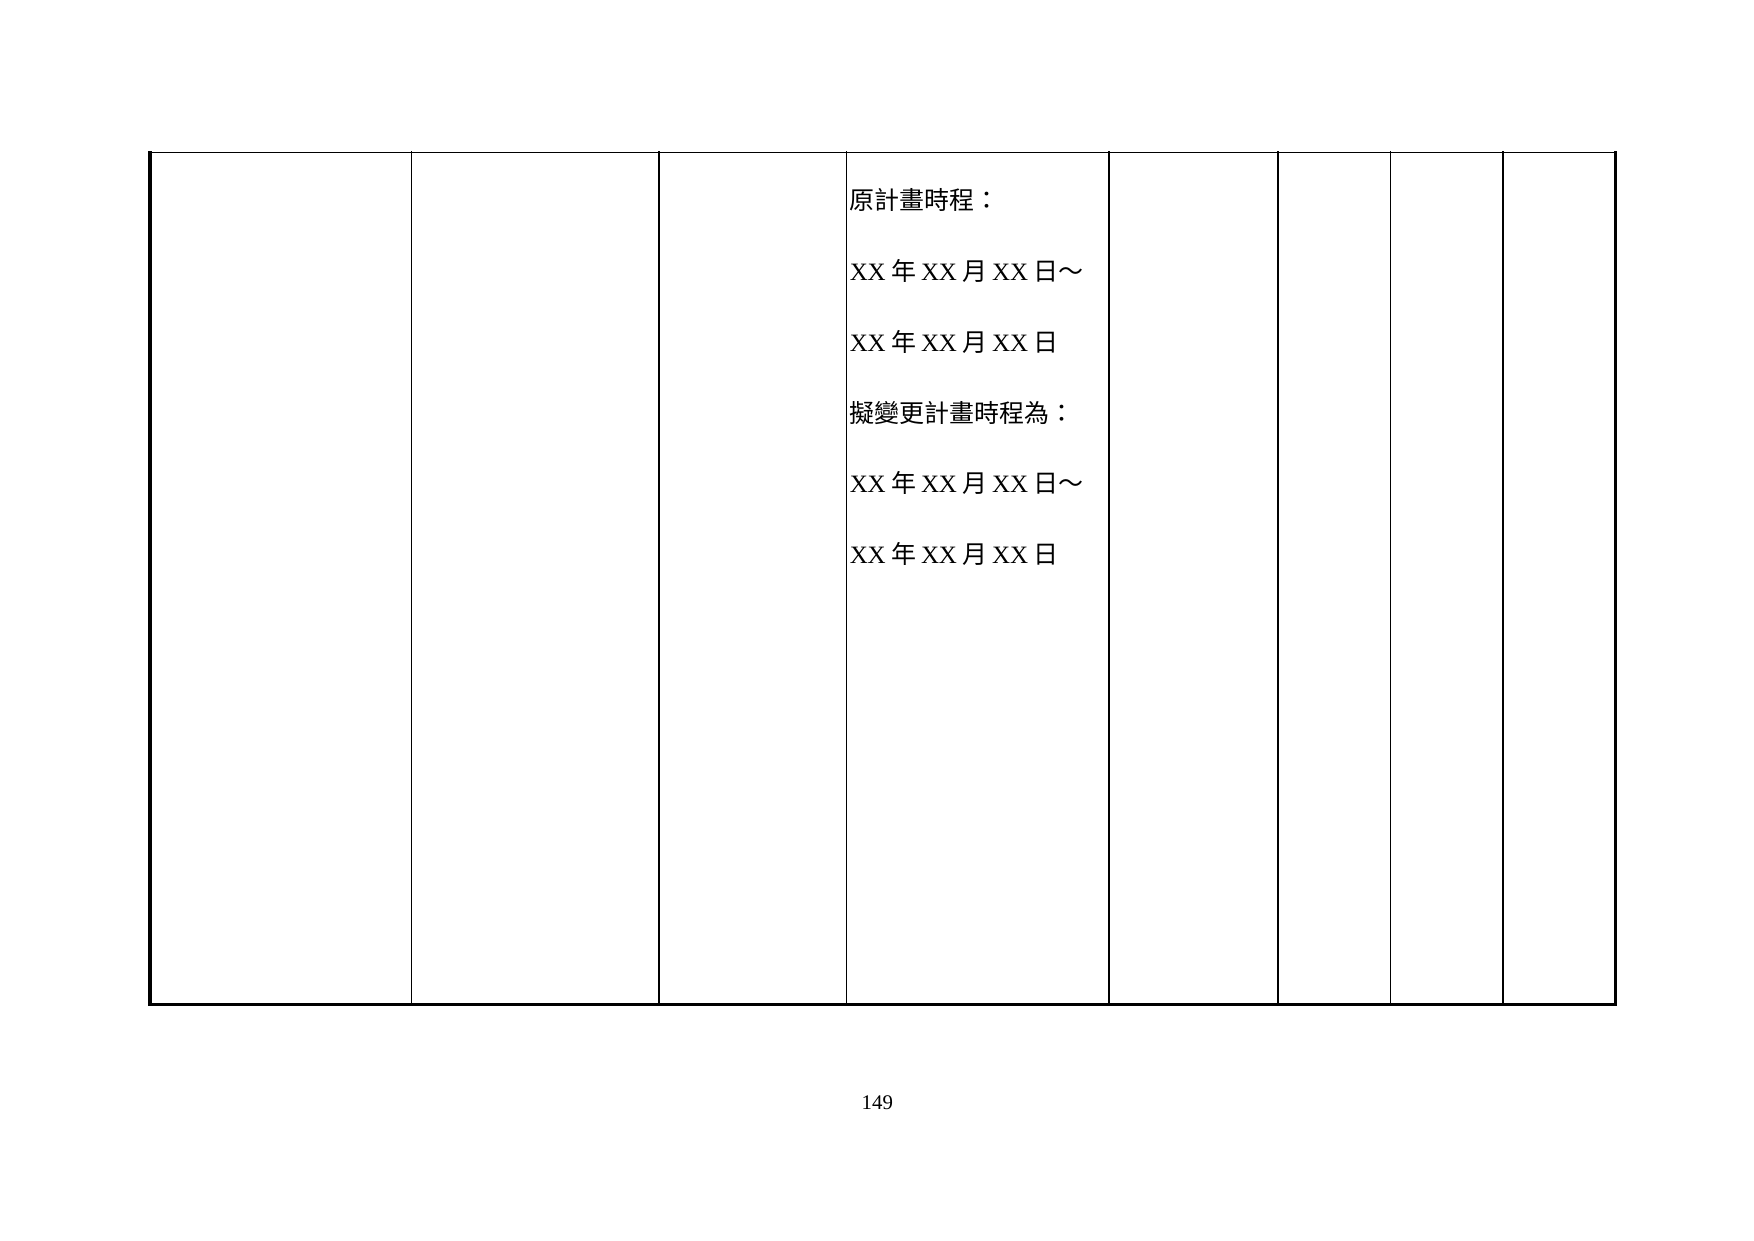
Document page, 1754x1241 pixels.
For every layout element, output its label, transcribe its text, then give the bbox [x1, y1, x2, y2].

table_cell [660, 153, 846, 1003]
table_cell [1279, 153, 1390, 1003]
table_cell 原計畫時程： XX年XX月XX日～ XX年XX月XX日 擬變更計畫時程為： XX年XX月XX日～ XX年XX月XX日 [847, 153, 1108, 1003]
table_cell [152, 153, 411, 1003]
table_cell [1110, 153, 1277, 1003]
table_cell [412, 153, 658, 1003]
table_cell [1391, 153, 1502, 1003]
table_cell [1504, 153, 1614, 1003]
